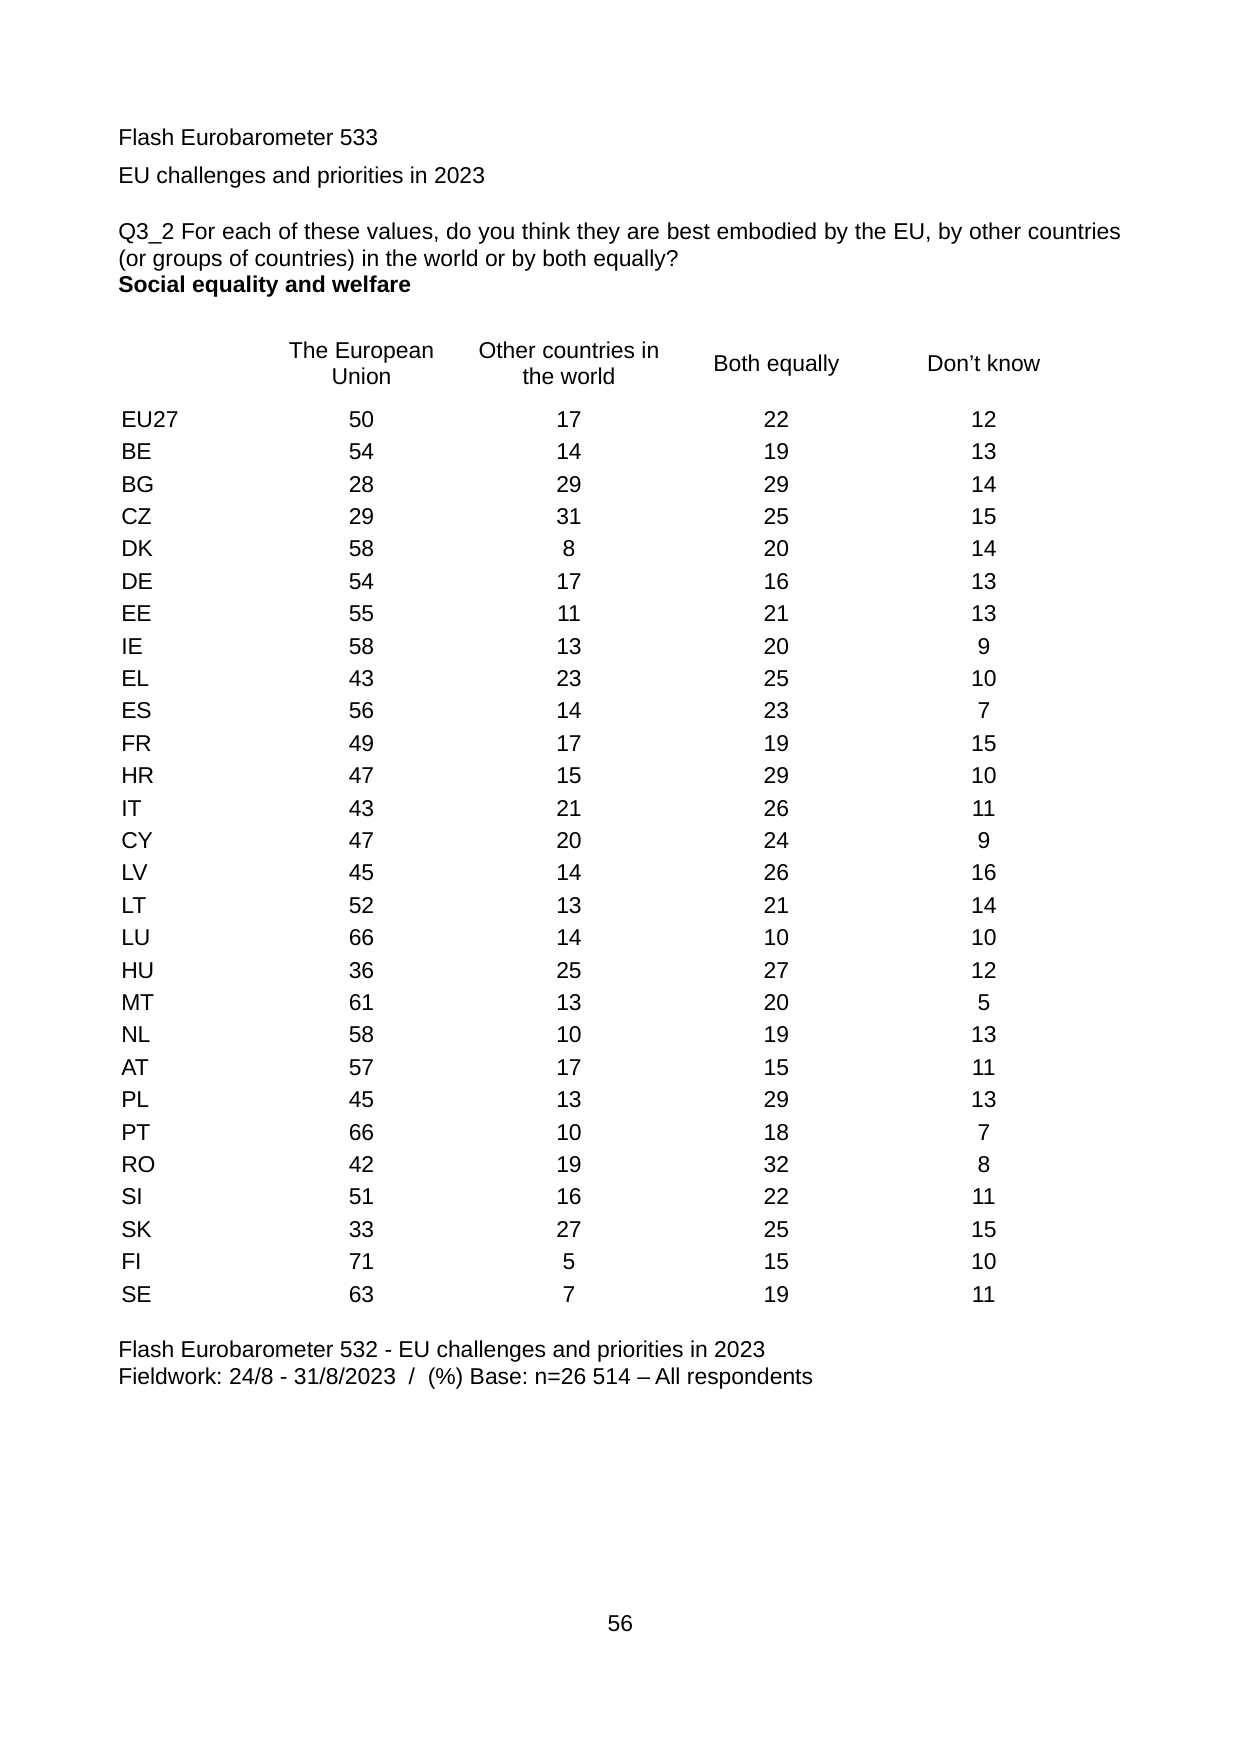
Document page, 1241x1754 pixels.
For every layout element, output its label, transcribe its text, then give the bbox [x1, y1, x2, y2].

table_cell 10 [673, 921, 880, 953]
table_cell 13 [465, 630, 672, 662]
table_cell 28 [258, 468, 465, 500]
table_cell 57 [258, 1051, 465, 1083]
table_cell 15 [880, 1213, 1087, 1245]
table_cell HU [118, 954, 258, 986]
table_header The European Union [258, 324, 465, 403]
table_cell 14 [880, 533, 1087, 565]
table_cell 11 [880, 1051, 1087, 1083]
table_header Don’t know [880, 324, 1087, 403]
table_cell 10 [880, 921, 1087, 953]
table_cell 15 [465, 759, 672, 792]
table_cell 5 [880, 986, 1087, 1018]
table_cell 10 [880, 759, 1087, 792]
text Social equality and welfare [118, 271, 1122, 297]
table_cell 56 [258, 694, 465, 727]
table_cell 11 [880, 1278, 1087, 1310]
table_cell 29 [465, 468, 672, 500]
table_cell LU [118, 921, 258, 953]
table_cell 13 [465, 986, 672, 1018]
table_cell 16 [673, 565, 880, 597]
table_cell CY [118, 824, 258, 856]
table_cell LT [118, 889, 258, 921]
table_cell EE [118, 597, 258, 629]
table_cell RO [118, 1148, 258, 1180]
table_cell HR [118, 759, 258, 792]
table_cell 52 [258, 889, 465, 921]
table_cell PT [118, 1116, 258, 1148]
table_cell 12 [880, 403, 1087, 435]
table_cell 61 [258, 986, 465, 1018]
table_cell 19 [465, 1148, 672, 1180]
table_cell 13 [880, 1018, 1087, 1051]
table_cell 19 [673, 435, 880, 468]
table_cell 42 [258, 1148, 465, 1180]
table_cell MT [118, 986, 258, 1018]
table_cell 43 [258, 662, 465, 694]
table_cell BE [118, 435, 258, 468]
table_cell FI [118, 1245, 258, 1277]
table_cell 26 [673, 856, 880, 889]
table_cell 19 [673, 1018, 880, 1051]
table_cell IT [118, 792, 258, 824]
table_cell 14 [880, 468, 1087, 500]
table_cell ES [118, 694, 258, 727]
table_cell 21 [465, 792, 672, 824]
table_cell 14 [465, 435, 672, 468]
table_cell 55 [258, 597, 465, 629]
table_cell 15 [880, 500, 1087, 532]
table_cell EU27 [118, 403, 258, 435]
table_cell 8 [880, 1148, 1087, 1180]
table_cell 45 [258, 856, 465, 889]
table_cell 16 [465, 1180, 672, 1213]
table_cell 23 [673, 694, 880, 727]
table_header [118, 324, 258, 403]
table_cell DE [118, 565, 258, 597]
table_cell CZ [118, 500, 258, 532]
table_cell 20 [465, 824, 672, 856]
table_cell 45 [258, 1083, 465, 1116]
table_cell 23 [465, 662, 672, 694]
table_cell EL [118, 662, 258, 694]
table_cell 21 [673, 597, 880, 629]
table_cell SE [118, 1278, 258, 1310]
table_cell 13 [880, 597, 1087, 629]
table_cell 21 [673, 889, 880, 921]
table_cell 13 [880, 565, 1087, 597]
table_cell 58 [258, 533, 465, 565]
table_cell 27 [673, 954, 880, 986]
table_cell 22 [673, 1180, 880, 1213]
table_cell 29 [258, 500, 465, 532]
table_cell 7 [880, 694, 1087, 727]
table_cell 16 [880, 856, 1087, 889]
table_cell SK [118, 1213, 258, 1245]
text Q3_2 For each of these values, do you think they are best embodied by the EU, by other countries (or groups of countries) in the world or by both equally? [118, 218, 1122, 271]
table_cell 17 [465, 727, 672, 759]
text Flash Eurobarometer 532 - EU challenges and priorities in 2023 [118, 1336, 1122, 1363]
table_cell 20 [673, 533, 880, 565]
table_cell 54 [258, 565, 465, 597]
table_cell 71 [258, 1245, 465, 1277]
table_cell SI [118, 1180, 258, 1213]
table_header Both equally [673, 324, 880, 403]
table_cell 19 [673, 727, 880, 759]
table_cell IE [118, 630, 258, 662]
table_cell DK [118, 533, 258, 565]
table_cell 12 [880, 954, 1087, 986]
table_cell 54 [258, 435, 465, 468]
table_cell 13 [880, 435, 1087, 468]
table_cell 17 [465, 403, 672, 435]
table_cell NL [118, 1018, 258, 1051]
table_cell 25 [673, 500, 880, 532]
table_cell 11 [465, 597, 672, 629]
table_cell 5 [465, 1245, 672, 1277]
table_cell 66 [258, 1116, 465, 1148]
table_cell 17 [465, 565, 672, 597]
table_cell 36 [258, 954, 465, 986]
table_cell 66 [258, 921, 465, 953]
table_cell 14 [465, 856, 672, 889]
table_cell 13 [465, 1083, 672, 1116]
table_cell 14 [465, 694, 672, 727]
table_cell 24 [673, 824, 880, 856]
table_cell 25 [465, 954, 672, 986]
table_cell 14 [465, 921, 672, 953]
table_cell 14 [880, 889, 1087, 921]
table_cell 20 [673, 986, 880, 1018]
table_cell 13 [465, 889, 672, 921]
table_cell 27 [465, 1213, 672, 1245]
table_cell 32 [673, 1148, 880, 1180]
table_cell 13 [880, 1083, 1087, 1116]
table_cell 20 [673, 630, 880, 662]
table_cell 17 [465, 1051, 672, 1083]
table_cell 29 [673, 468, 880, 500]
table_cell 47 [258, 824, 465, 856]
table_cell 25 [673, 1213, 880, 1245]
table_cell 51 [258, 1180, 465, 1213]
table_cell 29 [673, 759, 880, 792]
table_cell 15 [673, 1051, 880, 1083]
table_cell 33 [258, 1213, 465, 1245]
table_cell 8 [465, 533, 672, 565]
table_cell 11 [880, 792, 1087, 824]
table_cell PL [118, 1083, 258, 1116]
table_cell 58 [258, 630, 465, 662]
table_cell 10 [465, 1116, 672, 1148]
table_cell 15 [880, 727, 1087, 759]
table_cell 18 [673, 1116, 880, 1148]
table_cell FR [118, 727, 258, 759]
table_cell 19 [673, 1278, 880, 1310]
table_cell 10 [880, 1245, 1087, 1277]
table_cell BG [118, 468, 258, 500]
table_cell 47 [258, 759, 465, 792]
table_cell 22 [673, 403, 880, 435]
table_cell AT [118, 1051, 258, 1083]
table_cell 15 [673, 1245, 880, 1277]
table_cell 10 [880, 662, 1087, 694]
table_cell LV [118, 856, 258, 889]
table_cell 43 [258, 792, 465, 824]
table_cell 9 [880, 630, 1087, 662]
table_cell 29 [673, 1083, 880, 1116]
table_cell 50 [258, 403, 465, 435]
table_header Other countries in the world [465, 324, 672, 403]
table_cell 10 [465, 1018, 672, 1051]
text Fieldwork: 24/8 - 31/8/2023 / (%) Base: n=26 514 – All respondents [118, 1363, 1122, 1389]
table_cell 31 [465, 500, 672, 532]
table_cell 26 [673, 792, 880, 824]
table_cell 9 [880, 824, 1087, 856]
table_cell 11 [880, 1180, 1087, 1213]
table_cell 25 [673, 662, 880, 694]
table_cell 58 [258, 1018, 465, 1051]
table_cell 7 [880, 1116, 1087, 1148]
table_cell 49 [258, 727, 465, 759]
table_cell 63 [258, 1278, 465, 1310]
table_cell 7 [465, 1278, 672, 1310]
